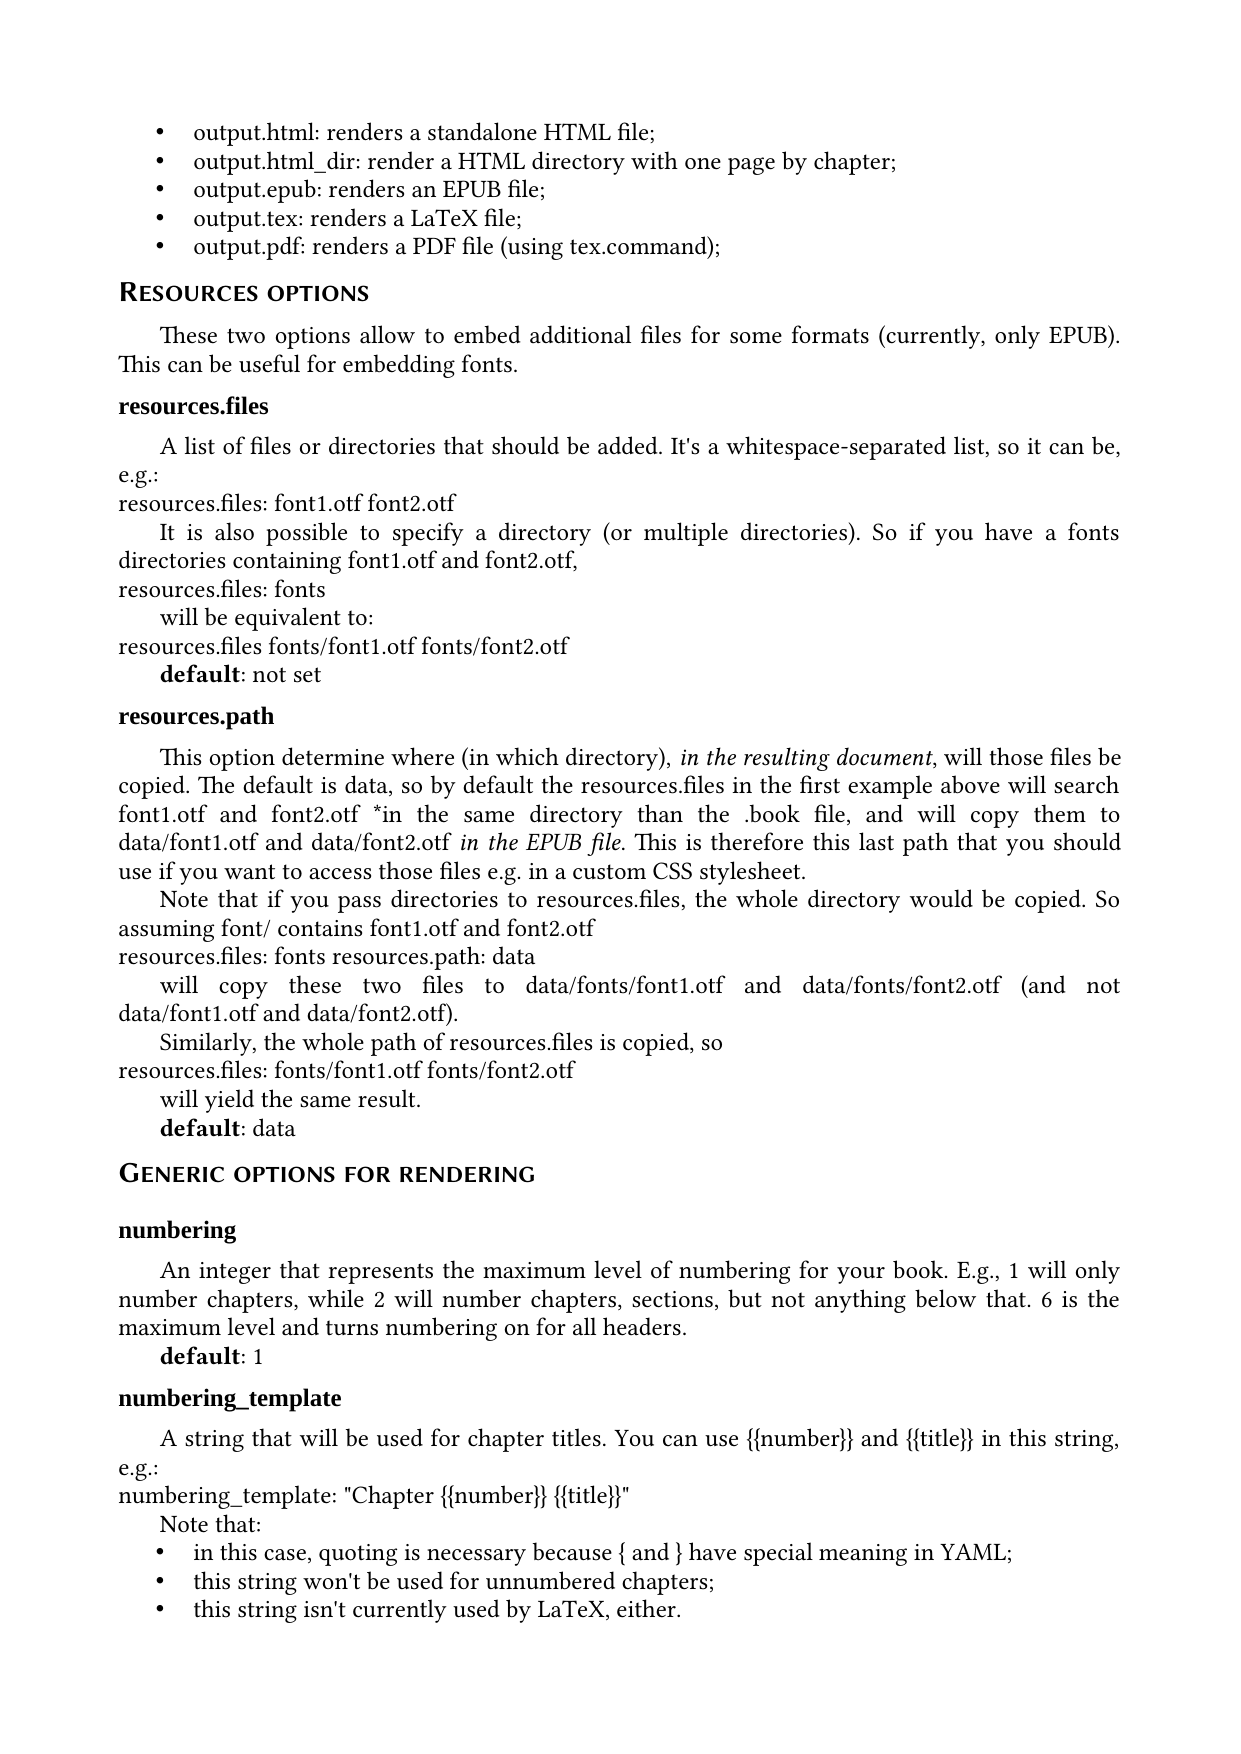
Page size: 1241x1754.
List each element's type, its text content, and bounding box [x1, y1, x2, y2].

text numbering_template: "Chapter {{number}} {{title}}" [118, 1481, 1122, 1510]
text These two options allow to embed additional files for some formats (currently, only EPUB). This can be useful for embedding fonts. [118, 321, 1122, 378]
text A string that will be used for chapter titles. You can use {{number}} and {{title}} in this string, e.g.: [118, 1424, 1122, 1481]
list in this case, quoting is necessary because { and } have special meaning in YAML; [156, 1538, 1122, 1567]
subtitle numbering_template [118, 1383, 1122, 1412]
subtitle resources.files [118, 391, 1122, 419]
text resources.files: font1.otf font2.otf [118, 489, 1122, 518]
text will copy these two files to data/fonts/font1.otf and data/fonts/font2.otf (and not data/font1.otf and data/font2.otf). [118, 971, 1122, 1028]
text This option determine where (in which directory), in the resulting document, will those files be copied. The default is data, so by default the resources.files in the first example above will search font1.otf and font2.otf *in the same directory than the .book file, and will copy them to data/font1.otf and data/font2.otf in the EPUB file. This is therefore this last path that you should use if you want to access those files e.g. in a custom CSS stylesheet. [118, 743, 1122, 885]
text Note that: [118, 1510, 1122, 1538]
subtitle numbering [118, 1215, 1122, 1244]
text It is also possible to specify a directory (or multiple directories). So if you have a fonts directories containing font1.otf and font2.otf, [118, 518, 1122, 575]
list output.epub: renders an EPUB file; [156, 175, 1122, 204]
list output.html_dir: render a HTML directory with one page by chapter; [156, 147, 1122, 175]
text resources.files fonts/font1.otf fonts/font2.otf [118, 632, 1122, 660]
text will be equivalent to: [118, 603, 1122, 632]
text A list of files or directories that should be added. It's a whitespace-separated list, so it can be, e.g.: [118, 432, 1122, 489]
text default: not set [118, 660, 1122, 689]
text default: data [118, 1114, 1122, 1142]
text will yield the same result. [118, 1085, 1122, 1114]
list output.pdf: renders a PDF file (using tex.command); [156, 232, 1122, 261]
subtitle Generic options for rendering [118, 1157, 1122, 1190]
text Similarly, the whole path of resources.files is copied, so [118, 1028, 1122, 1057]
text resources.files: fonts [118, 575, 1122, 603]
text An integer that represents the maximum level of numbering for your book. E.g., 1 will only number chapters, while 2 will number chapters, sections, but not anything below that. 6 is the maximum level and turns numbering on for all headers. [118, 1256, 1122, 1342]
subtitle Resources options [118, 275, 1122, 309]
text default: 1 [118, 1342, 1122, 1370]
list this string isn't currently used by LaTeX, either. [156, 1595, 1122, 1624]
list output.html: renders a standalone HTML file; [156, 118, 1122, 147]
text resources.files: fonts/font1.otf fonts/font2.otf [118, 1057, 1122, 1085]
text Note that if you pass directories to resources.files, the whole directory would be copied. So assuming font/ contains font1.otf and font2.otf [118, 885, 1122, 942]
text resources.files: fonts resources.path: data [118, 942, 1122, 971]
list output.tex: renders a LaTeX file; [156, 204, 1122, 232]
list this string won't be used for unnumbered chapters; [156, 1567, 1122, 1595]
subtitle resources.path [118, 701, 1122, 730]
